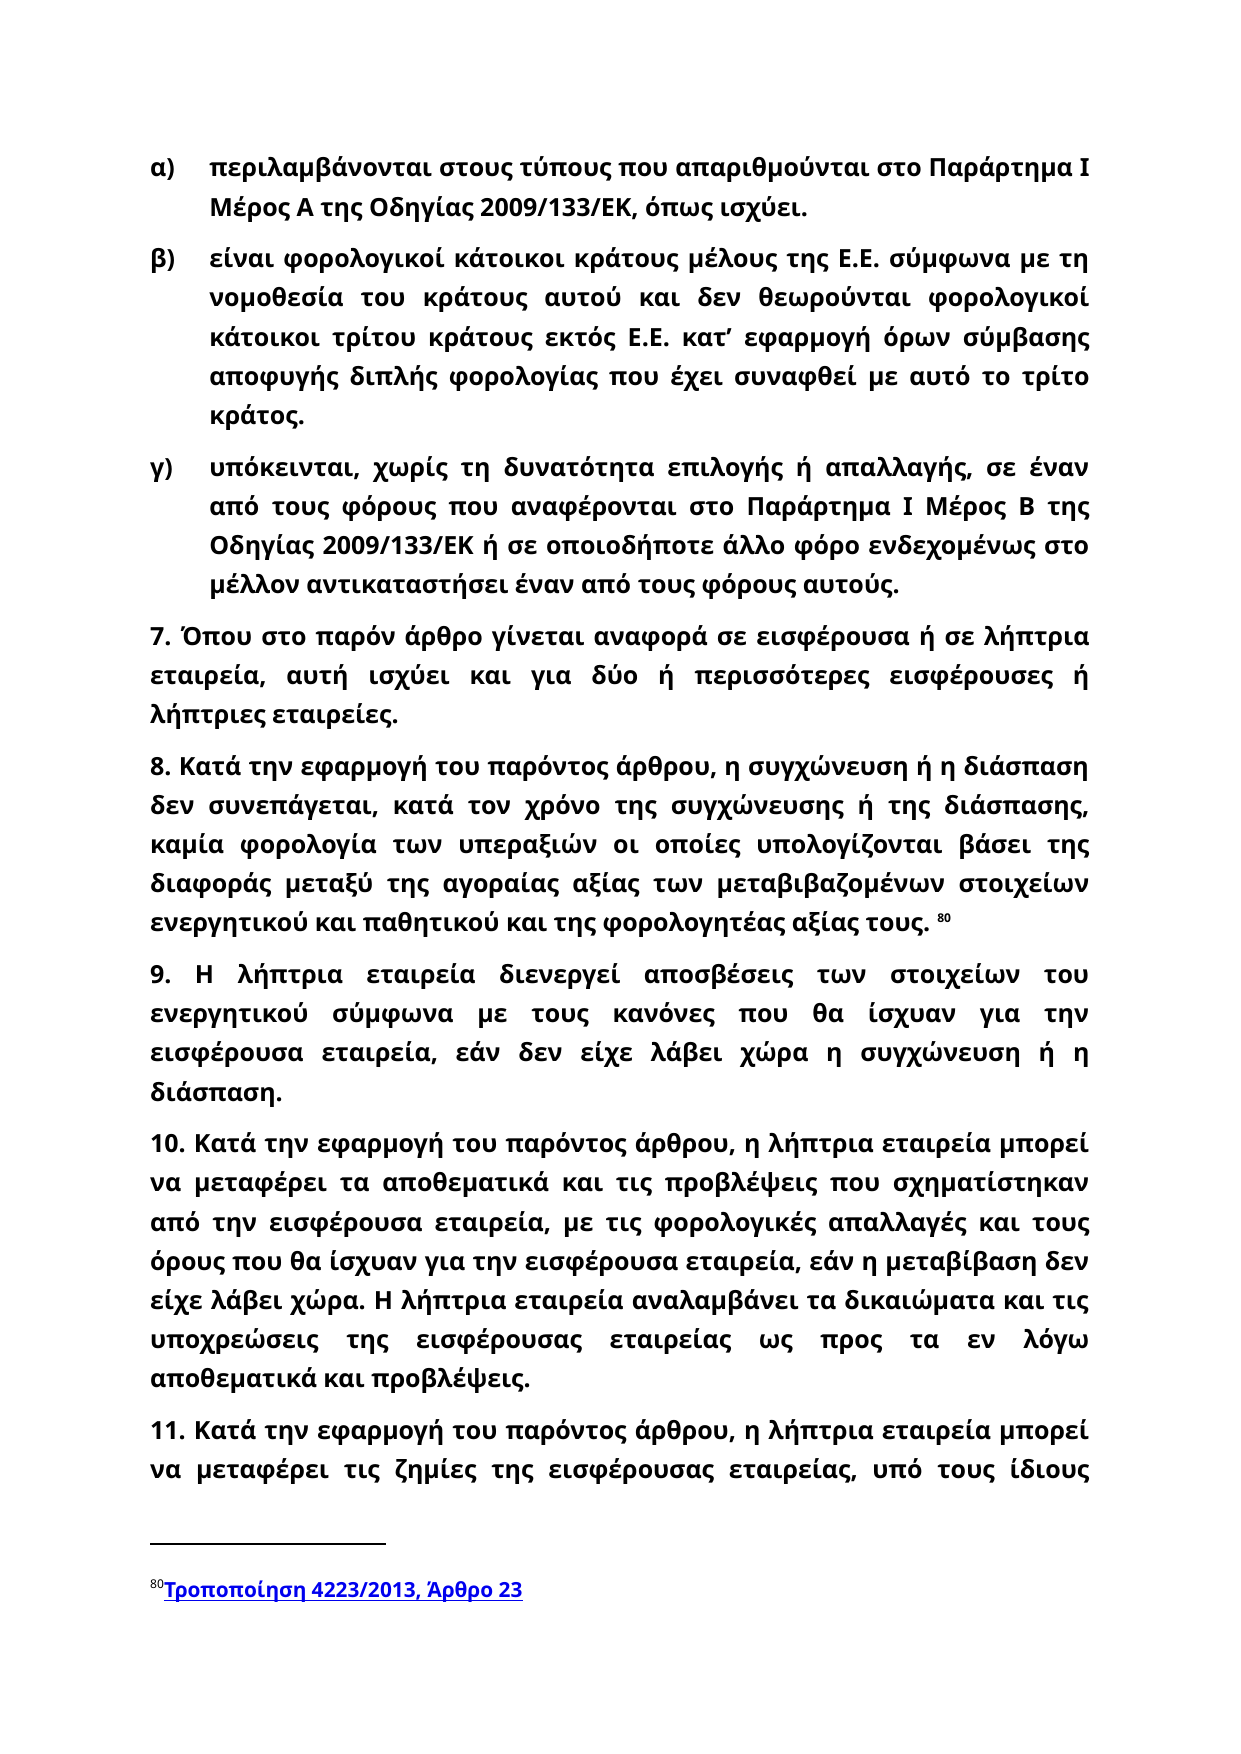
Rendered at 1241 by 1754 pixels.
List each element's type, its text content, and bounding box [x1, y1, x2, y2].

text 9. Η λήπτρια εταιρεία διενεργεί αποσβέσεις των στοιχείων του ενεργητικού σύμφωνα με τους κανόνες που θα ίσχυαν για την εισφέρουσα εταιρεία, εάν δεν είχε λάβει χώρα η συγχώνευση ή η διάσπαση. [150, 957, 1090, 1108]
text 11. Κατά την εφαρμογή του παρόντος άρθρου, η λήπτρια εταιρεία μπορεί να μεταφέρει τις ζημίες της εισφέρουσας εταιρείας, υπό τους ίδιους [150, 1412, 1090, 1486]
text 8. Κατά την εφαρμογή του παρόντος άρθρου, η συγχώνευση ή η διάσπαση δεν συνεπάγεται, κατά τον χρόνο της συγχώνευσης ή της διάσπασης, καμία φορολογία των υπεραξιών οι οποίες υπολογίζονται βάσει της διαφοράς μεταξύ της αγοραίας αξίας των μεταβιβαζομένων στοιχείων ενεργητικού και παθητικού και της φορολογητέας αξίας τους. [150, 748, 1090, 939]
text 7. Όπου στο παρόν άρθρο γίνεται αναφορά σε εισφέρουσα ή σε λήπτρια εταιρεία, αυτή ισχύει και για δύο ή περισσότερες εισφέρουσες ή λήπτριες εταιρείες. [150, 618, 1090, 731]
text 10. Κατά την εφαρμογή του παρόντος άρθρου, η λήπτρια εταιρεία μπορεί να μεταφέρει τα αποθεματικά και τις προβλέψεις που σχηματίστηκαν από την εισφέρουσα εταιρεία, με τις φορολογικές απαλλαγές και τους όρους που θα ίσχυαν για την εισφέρουσα εταιρεία, εάν η μεταβίβαση δεν είχε λάβει χώρα. Η λήπτρια εταιρεία αναλαμβάνει τα δικαιώματα και τις υποχρεώσεις της εισφέρουσας εταιρείας ως προς τα εν λόγω αποθεματικά και προβλέψεις. [150, 1126, 1090, 1395]
text Τροποποίηση 4223/2013, Άρθρο 23 [150, 1576, 1090, 1604]
list α) περιλαμβάνονται στους τύπους που απαριθμούνται στο Παράρτημα Ι Μέρος Α της Οδηγίας 2009/133/ΕΚ, όπως ισχύει. [150, 150, 1090, 223]
list β) είναι φορολογικοί κάτοικοι κράτους μέλους της Ε.Ε. σύμφωνα με τη νομοθεσία του κράτους αυτού και δεν θεωρούνται φορολογικοί κάτοικοι τρίτου κράτους εκτός Ε.Ε. κατ’ εφαρμογή όρων σύμβασης αποφυγής διπλής φορολογίας που έχει συναφθεί με αυτό το τρίτο κράτος. [150, 241, 1090, 432]
list γ) υπόκεινται, χωρίς τη δυνατότητα επιλογής ή απαλλαγής, σε έναν από τους φόρους που αναφέρονται στο Παράρτημα Ι Μέρος Β της Οδηγίας 2009/133/ΕΚ ή σε οποιοδήποτε άλλο φόρο ενδεχομένως στο μέλλον αντικαταστήσει έναν από τους φόρους αυτούς. [150, 449, 1090, 601]
